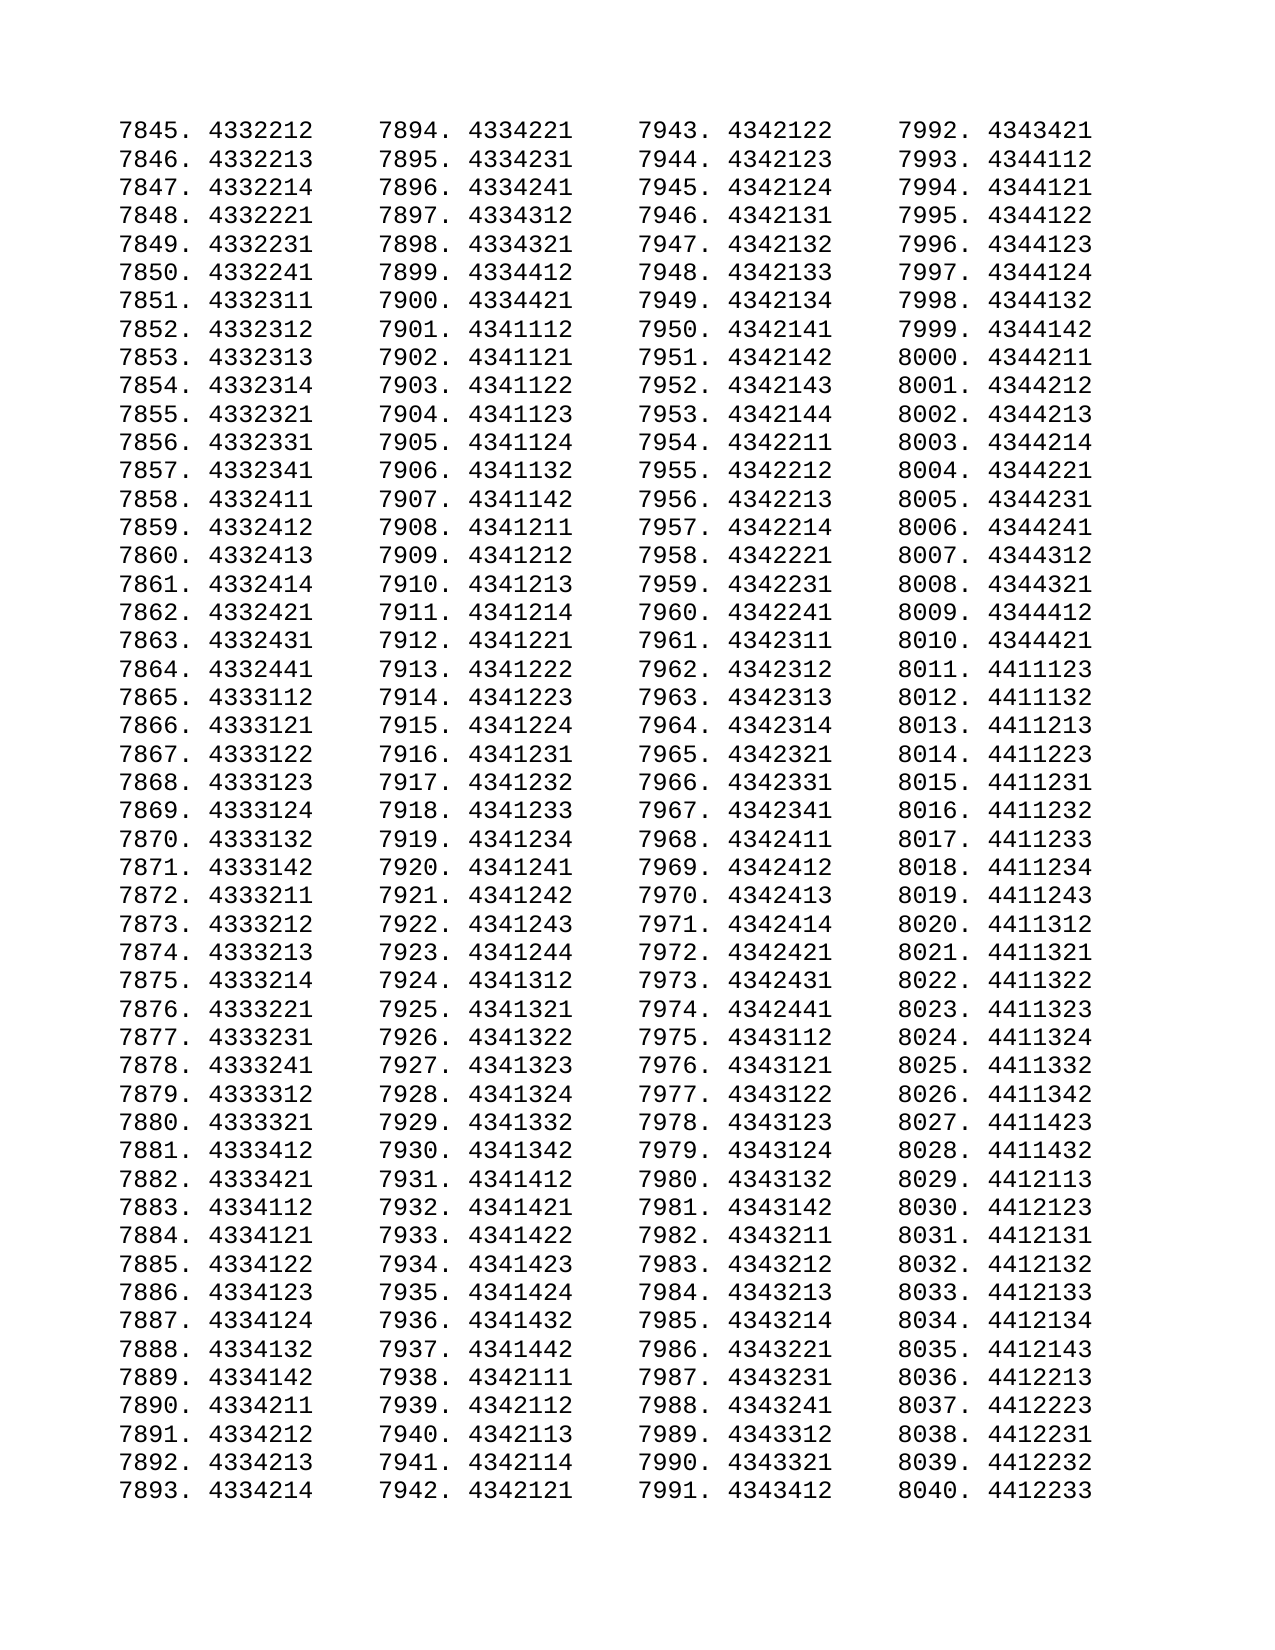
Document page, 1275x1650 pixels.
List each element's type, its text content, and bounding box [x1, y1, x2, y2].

text 7866. 4333121 [118, 713, 378, 741]
text 7980. 4343132 [637, 1166, 897, 1195]
text 7860. 4332413 [118, 543, 378, 571]
text 7985. 4343214 [637, 1308, 897, 1336]
text 7979. 4343124 [637, 1138, 897, 1166]
text 7909. 4341212 [378, 543, 637, 571]
text 7998. 4344132 [897, 288, 1157, 316]
text 7904. 4341123 [378, 401, 637, 430]
text 7851. 4332311 [118, 288, 378, 316]
text 8003. 4344214 [897, 430, 1157, 458]
text 7976. 4343121 [637, 1053, 897, 1081]
text 7924. 4341312 [378, 968, 637, 996]
text 7996. 4344123 [897, 231, 1157, 260]
text 7942. 4342121 [378, 1478, 637, 1506]
text 7938. 4342111 [378, 1365, 637, 1393]
text 7925. 4341321 [378, 996, 637, 1025]
text 7872. 4333211 [118, 883, 378, 911]
text 7926. 4341322 [378, 1025, 637, 1053]
text 8019. 4411243 [897, 883, 1157, 911]
text 8002. 4344213 [897, 401, 1157, 430]
text 8020. 4411312 [897, 911, 1157, 940]
text 7960. 4342241 [637, 600, 897, 628]
text 7867. 4333122 [118, 741, 378, 770]
text 7934. 4341423 [378, 1251, 637, 1280]
text 7857. 4332341 [118, 458, 378, 486]
text 7949. 4342134 [637, 288, 897, 316]
text 8040. 4412233 [897, 1478, 1157, 1506]
text 7936. 4341432 [378, 1308, 637, 1336]
text 8016. 4411232 [897, 798, 1157, 826]
text 7852. 4332312 [118, 316, 378, 345]
text 7983. 4343212 [637, 1251, 897, 1280]
text 7928. 4341324 [378, 1081, 637, 1110]
text 8030. 4412123 [897, 1195, 1157, 1223]
text 8038. 4412231 [897, 1421, 1157, 1450]
text 8029. 4412113 [897, 1166, 1157, 1195]
text 7855. 4332321 [118, 401, 378, 430]
text 7993. 4344112 [897, 146, 1157, 175]
text 7965. 4342321 [637, 741, 897, 770]
text 7941. 4342114 [378, 1450, 637, 1478]
text 7875. 4333214 [118, 968, 378, 996]
text 7884. 4334121 [118, 1223, 378, 1251]
text 7895. 4334231 [378, 146, 637, 175]
text 7952. 4342143 [637, 373, 897, 401]
text 7887. 4334124 [118, 1308, 378, 1336]
text 7935. 4341424 [378, 1280, 637, 1308]
text 7896. 4334241 [378, 175, 637, 203]
text 7903. 4341122 [378, 373, 637, 401]
text 7913. 4341222 [378, 656, 637, 685]
text 7947. 4342132 [637, 231, 897, 260]
text 7932. 4341421 [378, 1195, 637, 1223]
text 8039. 4412232 [897, 1450, 1157, 1478]
text 7945. 4342124 [637, 175, 897, 203]
text 7863. 4332431 [118, 628, 378, 656]
text 7988. 4343241 [637, 1393, 897, 1421]
text 7946. 4342131 [637, 203, 897, 231]
text 7971. 4342414 [637, 911, 897, 940]
text 8032. 4412132 [897, 1251, 1157, 1280]
text 7881. 4333412 [118, 1138, 378, 1166]
text 7901. 4341112 [378, 316, 637, 345]
text 7915. 4341224 [378, 713, 637, 741]
text 7862. 4332421 [118, 600, 378, 628]
text 8011. 4411123 [897, 656, 1157, 685]
text 8008. 4344321 [897, 571, 1157, 600]
text 7927. 4341323 [378, 1053, 637, 1081]
text 7876. 4333221 [118, 996, 378, 1025]
text 7986. 4343221 [637, 1336, 897, 1365]
text 7856. 4332331 [118, 430, 378, 458]
text 8006. 4344241 [897, 515, 1157, 543]
text 7933. 4341422 [378, 1223, 637, 1251]
text 7865. 4333112 [118, 685, 378, 713]
text 7900. 4334421 [378, 288, 637, 316]
text 8010. 4344421 [897, 628, 1157, 656]
text 7950. 4342141 [637, 316, 897, 345]
text 7905. 4341124 [378, 430, 637, 458]
text 7972. 4342421 [637, 940, 897, 968]
text 7917. 4341232 [378, 770, 637, 798]
text 7908. 4341211 [378, 515, 637, 543]
text 7991. 4343412 [637, 1478, 897, 1506]
text 7861. 4332414 [118, 571, 378, 600]
text 7923. 4341244 [378, 940, 637, 968]
text 7849. 4332231 [118, 231, 378, 260]
text 7944. 4342123 [637, 146, 897, 175]
text 8034. 4412134 [897, 1308, 1157, 1336]
text 7966. 4342331 [637, 770, 897, 798]
text 7959. 4342231 [637, 571, 897, 600]
text 7918. 4341233 [378, 798, 637, 826]
text 7878. 4333241 [118, 1053, 378, 1081]
text 7994. 4344121 [897, 175, 1157, 203]
text 8035. 4412143 [897, 1336, 1157, 1365]
text 7907. 4341142 [378, 486, 637, 515]
text 7891. 4334212 [118, 1421, 378, 1450]
text 8013. 4411213 [897, 713, 1157, 741]
text 7990. 4343321 [637, 1450, 897, 1478]
text 7914. 4341223 [378, 685, 637, 713]
text 7940. 4342113 [378, 1421, 637, 1450]
text 7995. 4344122 [897, 203, 1157, 231]
text 7929. 4341332 [378, 1110, 637, 1138]
text 7948. 4342133 [637, 260, 897, 288]
text 7964. 4342314 [637, 713, 897, 741]
text 7847. 4332214 [118, 175, 378, 203]
text 7957. 4342214 [637, 515, 897, 543]
text 8007. 4344312 [897, 543, 1157, 571]
text 8037. 4412223 [897, 1393, 1157, 1421]
text 7943. 4342122 [637, 118, 897, 146]
text 7978. 4343123 [637, 1110, 897, 1138]
text 8022. 4411322 [897, 968, 1157, 996]
text 7961. 4342311 [637, 628, 897, 656]
text 7886. 4334123 [118, 1280, 378, 1308]
text 7969. 4342412 [637, 855, 897, 883]
text 7869. 4333124 [118, 798, 378, 826]
text 7874. 4333213 [118, 940, 378, 968]
text 7982. 4343211 [637, 1223, 897, 1251]
text 8000. 4344211 [897, 345, 1157, 373]
text 8004. 4344221 [897, 458, 1157, 486]
text 7911. 4341214 [378, 600, 637, 628]
text 7858. 4332411 [118, 486, 378, 515]
text 7920. 4341241 [378, 855, 637, 883]
text 7937. 4341442 [378, 1336, 637, 1365]
text 7953. 4342144 [637, 401, 897, 430]
text 7977. 4343122 [637, 1081, 897, 1110]
text 7931. 4341412 [378, 1166, 637, 1195]
text 8031. 4412131 [897, 1223, 1157, 1251]
text 7975. 4343112 [637, 1025, 897, 1053]
text 7848. 4332221 [118, 203, 378, 231]
text 7984. 4343213 [637, 1280, 897, 1308]
text 7951. 4342142 [637, 345, 897, 373]
text 7974. 4342441 [637, 996, 897, 1025]
text 7958. 4342221 [637, 543, 897, 571]
text 7883. 4334112 [118, 1195, 378, 1223]
text 7853. 4332313 [118, 345, 378, 373]
text 7954. 4342211 [637, 430, 897, 458]
text 7906. 4341132 [378, 458, 637, 486]
text 8001. 4344212 [897, 373, 1157, 401]
text 8012. 4411132 [897, 685, 1157, 713]
text 7899. 4334412 [378, 260, 637, 288]
text 8028. 4411432 [897, 1138, 1157, 1166]
text 7963. 4342313 [637, 685, 897, 713]
text 7973. 4342431 [637, 968, 897, 996]
text 8033. 4412133 [897, 1280, 1157, 1308]
text 7879. 4333312 [118, 1081, 378, 1110]
text 8015. 4411231 [897, 770, 1157, 798]
text 8024. 4411324 [897, 1025, 1157, 1053]
text 7871. 4333142 [118, 855, 378, 883]
text 7885. 4334122 [118, 1251, 378, 1280]
text 8017. 4411233 [897, 826, 1157, 855]
text 7981. 4343142 [637, 1195, 897, 1223]
text 7902. 4341121 [378, 345, 637, 373]
text 8026. 4411342 [897, 1081, 1157, 1110]
text 7989. 4343312 [637, 1421, 897, 1450]
text 8027. 4411423 [897, 1110, 1157, 1138]
text 8025. 4411332 [897, 1053, 1157, 1081]
text 7873. 4333212 [118, 911, 378, 940]
text 7890. 4334211 [118, 1393, 378, 1421]
text 7967. 4342341 [637, 798, 897, 826]
text 7897. 4334312 [378, 203, 637, 231]
text 8021. 4411321 [897, 940, 1157, 968]
text 8023. 4411323 [897, 996, 1157, 1025]
text 7870. 4333132 [118, 826, 378, 855]
text 7939. 4342112 [378, 1393, 637, 1421]
text 7868. 4333123 [118, 770, 378, 798]
text 7850. 4332241 [118, 260, 378, 288]
text 8009. 4344412 [897, 600, 1157, 628]
text 7992. 4343421 [897, 118, 1157, 146]
text 7889. 4334142 [118, 1365, 378, 1393]
text 8014. 4411223 [897, 741, 1157, 770]
text 7846. 4332213 [118, 146, 378, 175]
text 7912. 4341221 [378, 628, 637, 656]
text 7888. 4334132 [118, 1336, 378, 1365]
text 7930. 4341342 [378, 1138, 637, 1166]
text 7898. 4334321 [378, 231, 637, 260]
text 7910. 4341213 [378, 571, 637, 600]
text 8018. 4411234 [897, 855, 1157, 883]
text 7854. 4332314 [118, 373, 378, 401]
text 7916. 4341231 [378, 741, 637, 770]
text 8036. 4412213 [897, 1365, 1157, 1393]
text 7859. 4332412 [118, 515, 378, 543]
text 7877. 4333231 [118, 1025, 378, 1053]
text 7997. 4344124 [897, 260, 1157, 288]
text 7922. 4341243 [378, 911, 637, 940]
text 7892. 4334213 [118, 1450, 378, 1478]
text 7956. 4342213 [637, 486, 897, 515]
text 7880. 4333321 [118, 1110, 378, 1138]
text 7962. 4342312 [637, 656, 897, 685]
text 7987. 4343231 [637, 1365, 897, 1393]
text 7921. 4341242 [378, 883, 637, 911]
text 7882. 4333421 [118, 1166, 378, 1195]
text 7999. 4344142 [897, 316, 1157, 345]
text 7845. 4332212 [118, 118, 378, 146]
text 7919. 4341234 [378, 826, 637, 855]
text 7968. 4342411 [637, 826, 897, 855]
text 7893. 4334214 [118, 1478, 378, 1506]
text 7894. 4334221 [378, 118, 637, 146]
text 8005. 4344231 [897, 486, 1157, 515]
text 7970. 4342413 [637, 883, 897, 911]
text 7955. 4342212 [637, 458, 897, 486]
text 7864. 4332441 [118, 656, 378, 685]
